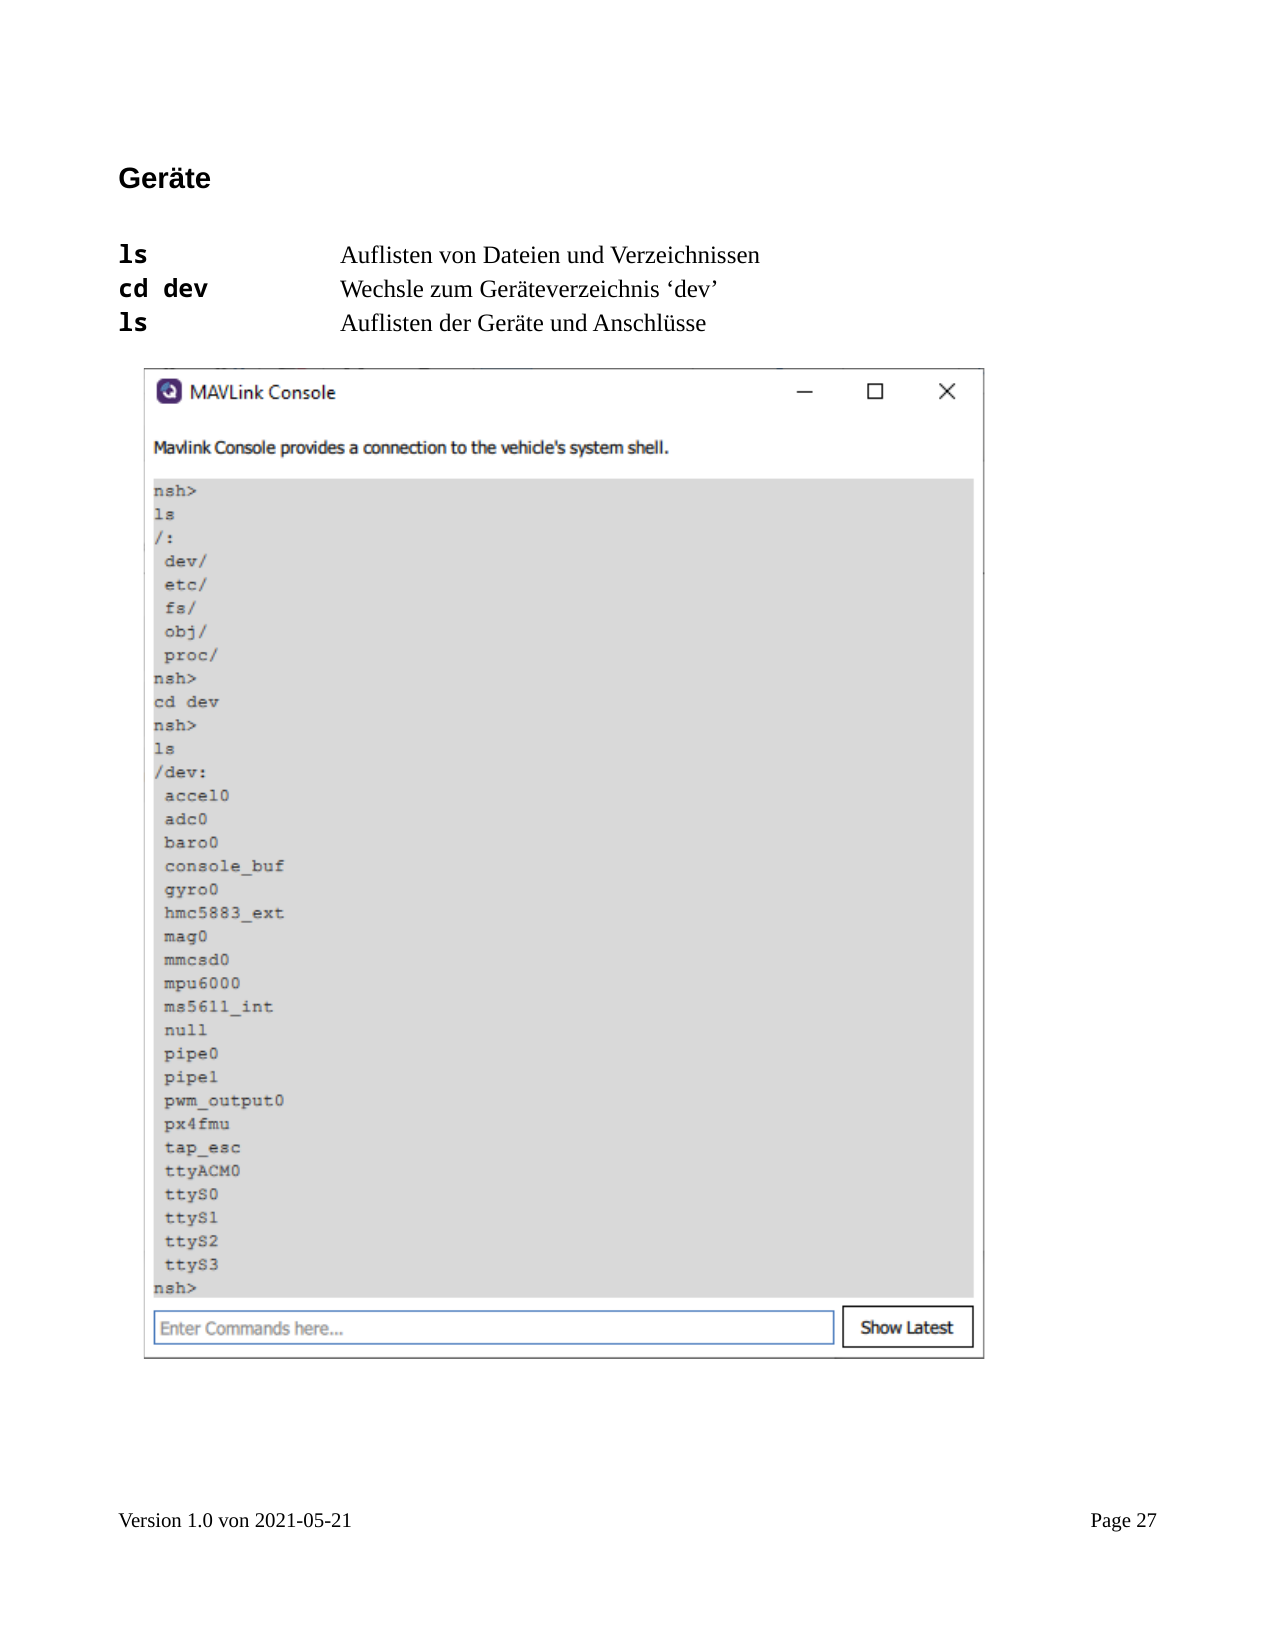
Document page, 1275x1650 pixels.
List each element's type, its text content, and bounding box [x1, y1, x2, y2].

text ls Auflisten von Dateien und Verzeichnissen [118, 236, 1157, 271]
subtitle Geräte [118, 161, 1157, 195]
picture [143, 368, 985, 1359]
text cd dev Wechsle zum Geräteverzeichnis ‘dev’ [118, 271, 1157, 304]
text ls Auflisten der Geräte und Anschlüsse [118, 304, 1157, 339]
